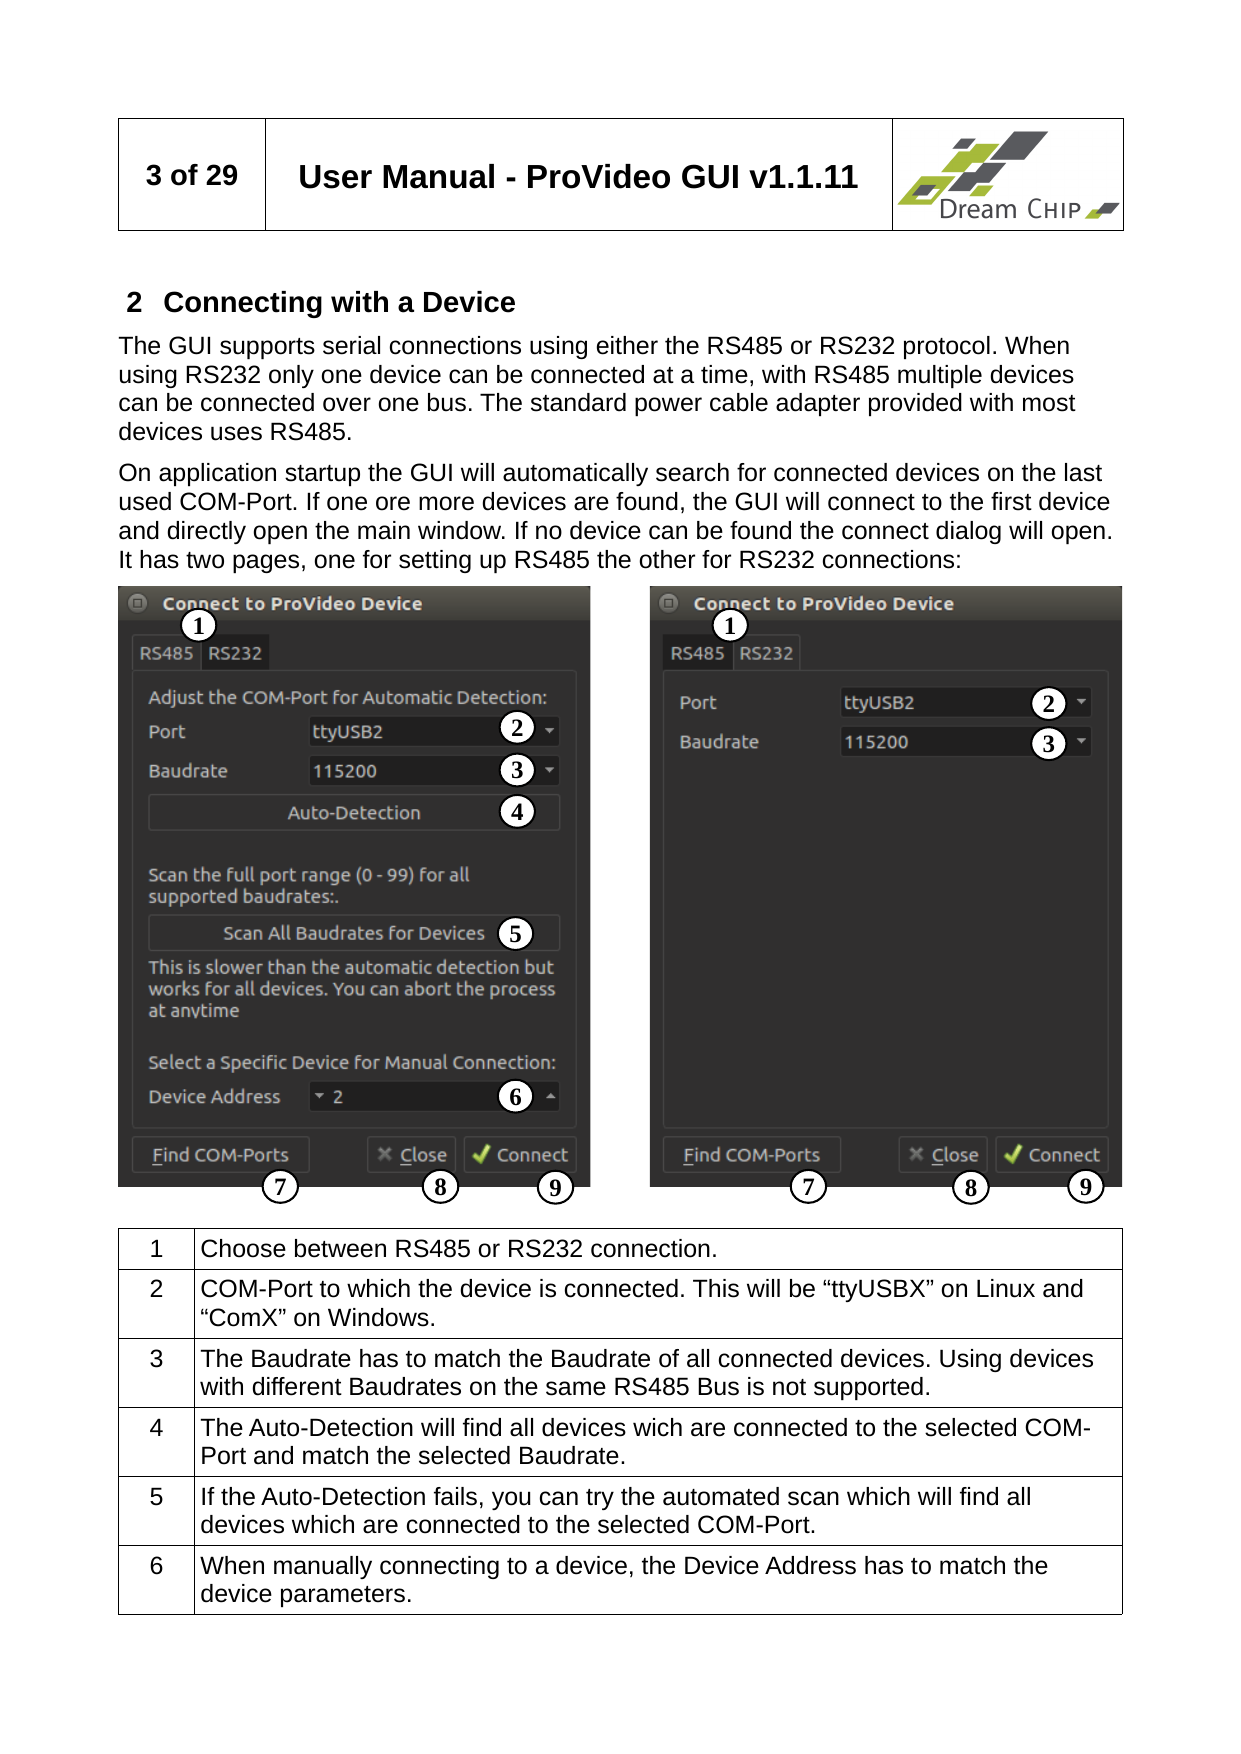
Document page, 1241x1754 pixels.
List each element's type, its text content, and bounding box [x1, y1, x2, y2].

table_cell COM-Port to which the device is connected. This will be “ttyUSBX” on Linux and “ComX” on Windows. [195, 1270, 1122, 1338]
table_cell 5 [119, 1477, 194, 1545]
picture [649, 586, 1123, 1187]
table_cell 6 [119, 1546, 194, 1614]
subtitle Connecting with a Device [118, 285, 1122, 318]
table_header Choose between RS485 or RS232 connection. [195, 1229, 1122, 1269]
text The GUI supports serial connections using either the RS485 or RS232 protocol. When using RS232 only one device can be connected at a time, with RS485 multiple devices can be connected over one bus. The standard power cable adapter provided with most devices uses RS485. [118, 331, 1122, 446]
table_cell 2 [119, 1270, 194, 1338]
table_cell 4 [119, 1408, 194, 1476]
table_cell 3 [119, 1339, 194, 1407]
table_cell The Baudrate has to match the Baudrate of all connected devices. Using devices with different Baudrates on the same RS485 Bus is not supported. [195, 1339, 1122, 1407]
table_header 1 [119, 1229, 194, 1269]
text On application startup the GUI will automatically search for connected devices on the last used COM-Port. If one ore more devices are found, the GUI will connect to the first device and directly open the main window. If no device can be found the connect dialog will open. It has two pages, one for setting up RS485 the other for RS232 connections: [118, 458, 1122, 573]
picture [897, 130, 1120, 220]
picture [118, 586, 591, 1187]
table_cell The Auto-Detection will find all devices wich are connected to the selected COM-Port and match the selected Baudrate. [195, 1408, 1122, 1476]
table_cell If the Auto-Detection fails, you can try the automated scan which will find all devices which are connected to the selected COM-Port. [195, 1477, 1122, 1545]
table_cell When manually connecting to a device, the Device Address has to match the device parameters. [195, 1546, 1122, 1614]
